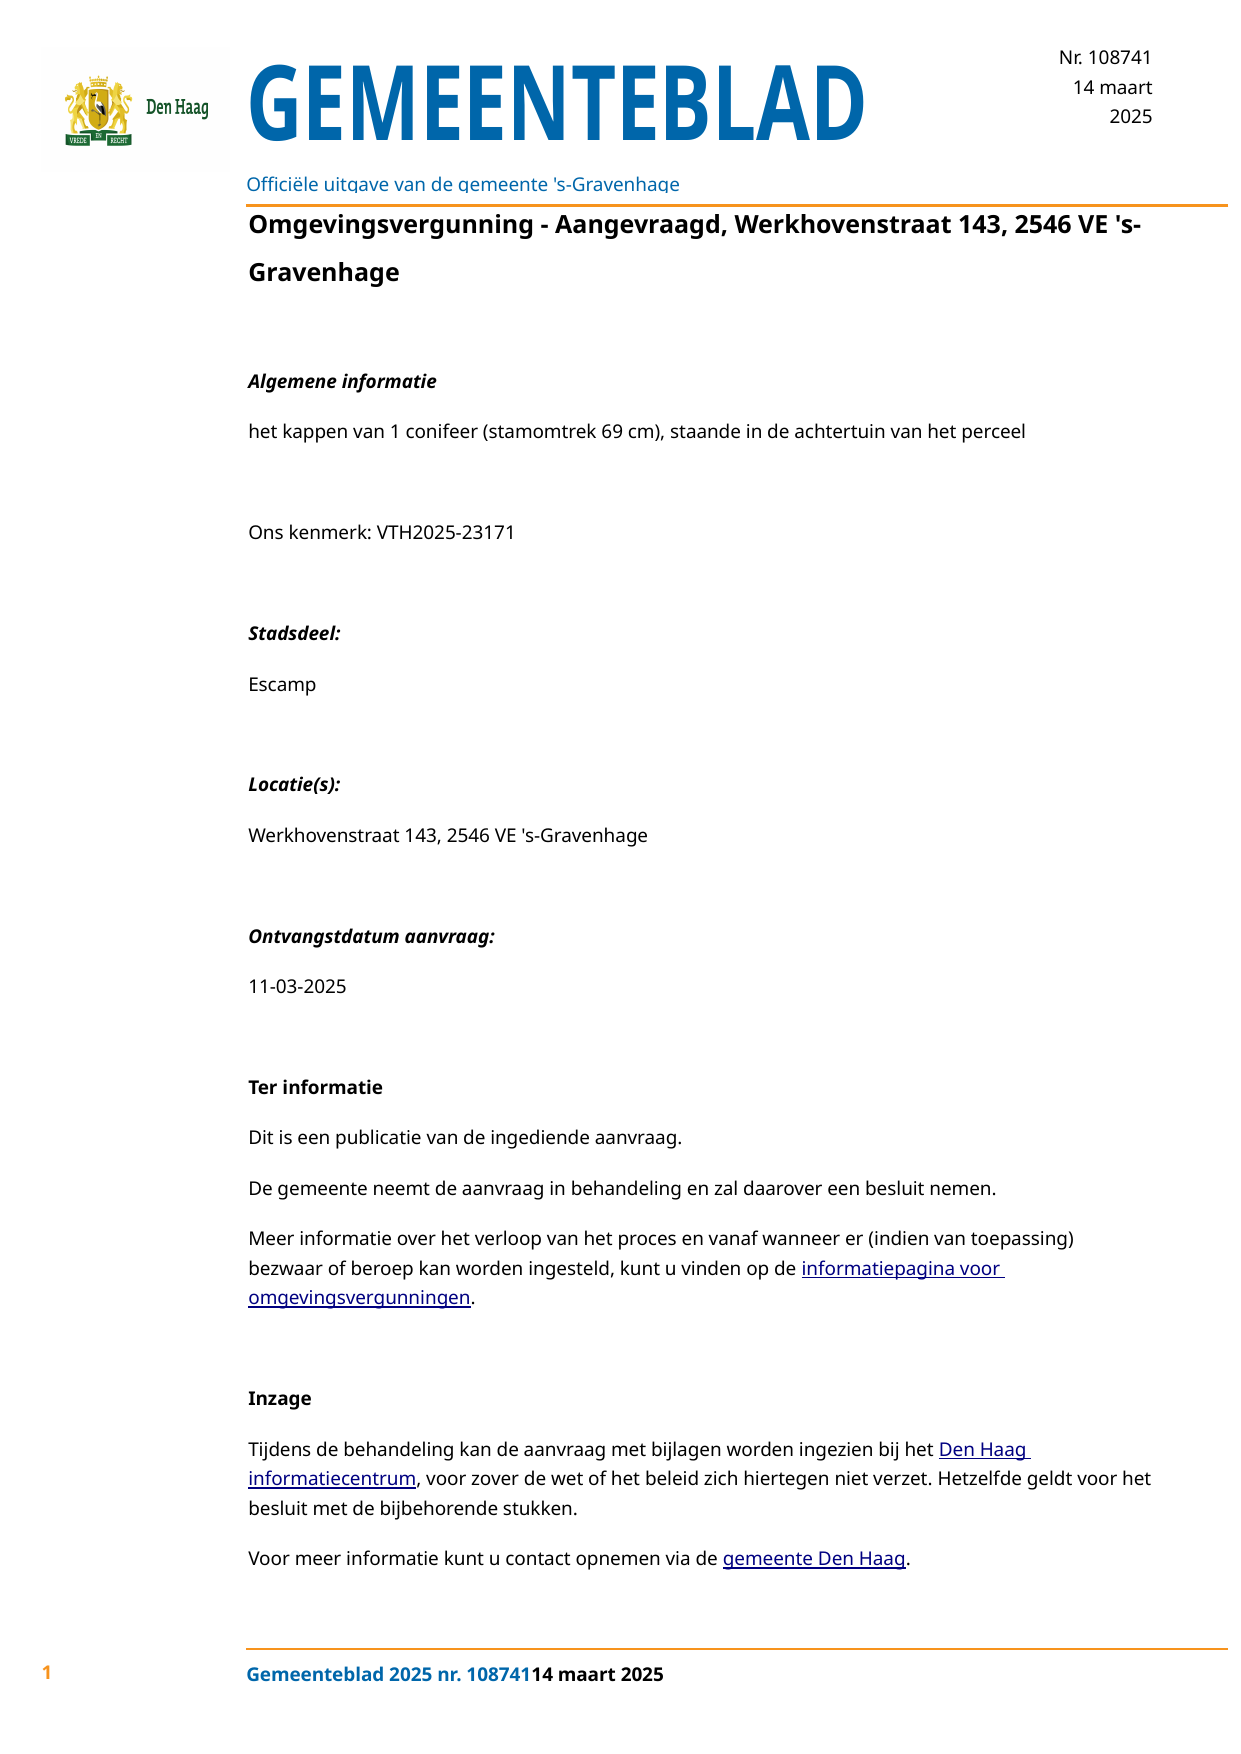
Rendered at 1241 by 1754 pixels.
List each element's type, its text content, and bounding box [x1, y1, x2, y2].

text Inzage [248, 1385, 1152, 1411]
text Locatie(s): [248, 772, 1152, 797]
text Voor meer informatie kunt u contact opnemen via de gemeente Den Haag. [248, 1545, 1152, 1571]
text 11-03-2025 [248, 973, 1152, 999]
text Dit is een publicatie van de ingediende aanvraag. [248, 1124, 1152, 1150]
text het kappen van 1 conifeer (stamomtrek 69 cm), staande in de achtertuin van het perceel [248, 419, 1152, 444]
text Meer informatie over het verloop van het proces en vanaf wanneer er (indien van toepassing) bezwaar of beroep kan worden ingesteld, kunt u vinden op de informatiepagina voor omgevingsvergunningen. [248, 1225, 1152, 1310]
text Ons kenmerk: VTH2025-23171 [248, 519, 1152, 545]
picture [41, 47, 231, 172]
text Algemene informatie [248, 368, 1152, 394]
text Stadsdeel: [248, 620, 1152, 646]
text Werkhovenstraat 143, 2546 VE 's-Gravenhage [248, 822, 1152, 848]
text Ontvangstdatum aanvraag: [248, 923, 1152, 949]
text Tijdens de behandeling kan de aanvraag met bijlagen worden ingezien bij het Den Haag informatiecentrum, voor zover de wet of het beleid zich hiertegen niet verzet. Hetzelfde geldt voor het besluit met de bijbehorende stukken. [248, 1436, 1152, 1521]
text Ter informatie [248, 1074, 1152, 1100]
text Escamp [248, 671, 1152, 697]
text Omgevingsvergunning - Aangevraagd, Werkhovenstraat 143, 2546 VE 's-Gravenhage [248, 207, 1152, 288]
text De gemeente neemt de aanvraag in behandeling en zal daarover een besluit nemen. [248, 1175, 1152, 1201]
